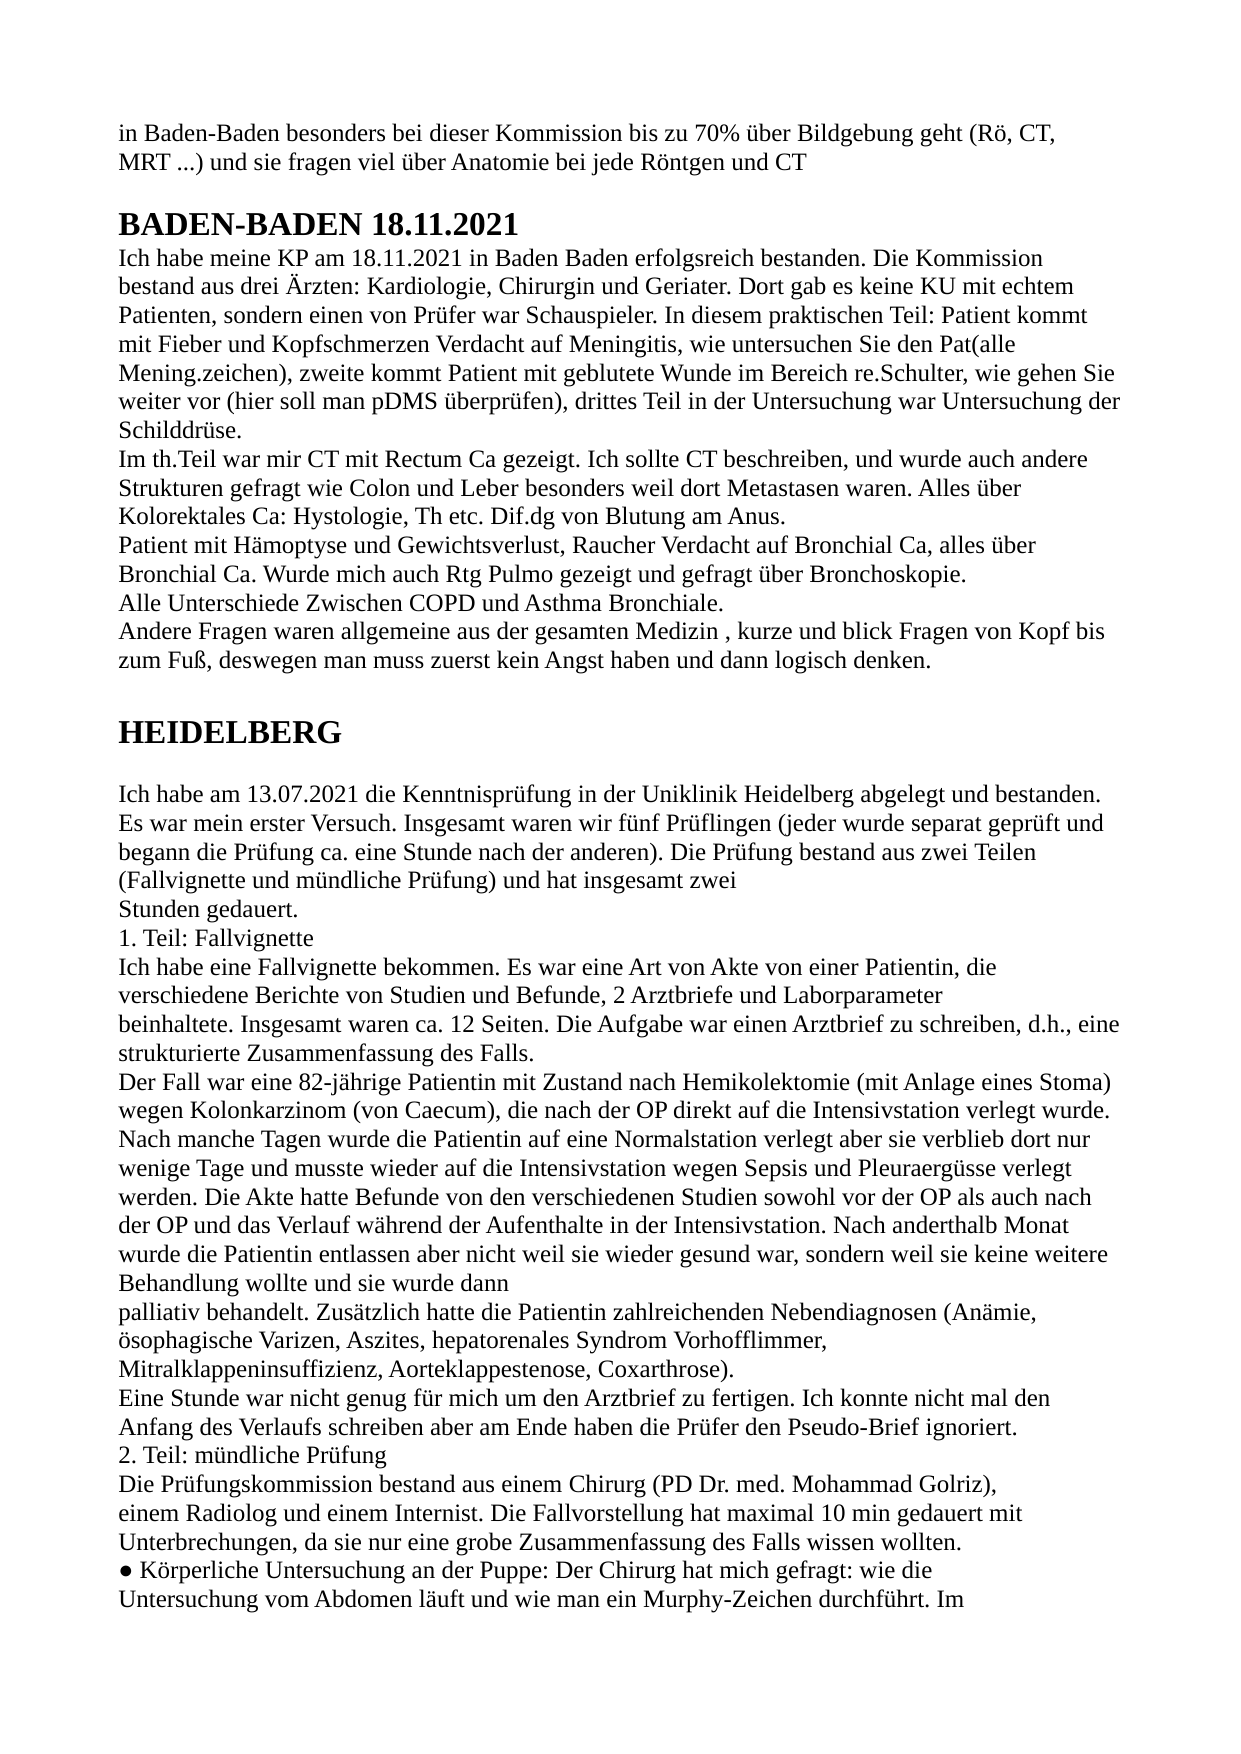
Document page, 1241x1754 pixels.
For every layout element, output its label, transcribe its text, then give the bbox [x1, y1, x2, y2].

text BADEN-BADEN 18.11.2021 [118, 204, 1122, 243]
text Im th.Teil war mir CT mit Rectum Ca gezeigt. Ich sollte CT beschreiben, und wurde auch andere Strukturen gefragt wie Colon und Leber besonders weil dort Metastasen waren. Alles über Kolorektales Ca: Hystologie, Th etc. Dif.dg von Blutung am Anus. [118, 444, 1122, 530]
text Patient mit Hämoptyse und Gewichtsverlust, Raucher Verdacht auf Bronchial Ca, alles über Bronchial Ca. Wurde mich auch Rtg Pulmo gezeigt und gefragt über Bronchoskopie. [118, 530, 1122, 588]
text Alle Unterschiede Zwischen COPD und Asthma Bronchiale. [118, 588, 1122, 616]
text Andere Fragen waren allgemeine aus der gesamten Medizin , kurze und blick Fragen von Kopf bis zum Fuß, deswegen man muss zuerst kein Angst haben und dann logisch denken. [118, 616, 1122, 674]
text in Baden-Baden besonders bei dieser Kommission bis zu 70% über Bildgebung geht (Rö, CT, MRT ...) und sie fragen viel über Anatomie bei jede Röntgen und CT [118, 118, 1122, 176]
text Ich habe meine KP am 18.11.2021 in Baden Baden erfolgsreich bestanden. Die Kommission bestand aus drei Ärzten: Kardiologie, Chirurgin und Geriater. Dort gab es keine KU mit echtem Patienten, sondern einen von Prüfer war Schauspieler. In diesem praktischen Teil: Patient kommt mit Fieber und Kopfschmerzen Verdacht auf Meningitis, wie untersuchen Sie den Pat(alle Mening.zeichen), zweite kommt Patient mit geblutete Wunde im Bereich re.Schulter, wie gehen Sie weiter vor (hier soll man pDMS überprüfen), drittes Teil in der Untersuchung war Untersuchung der Schilddrüse. [118, 243, 1122, 444]
text HEIDELBERG [118, 712, 1122, 751]
text Ich habe am 13.07.2021 die Kenntnisprüfung in der Uniklinik Heidelberg abgelegt und bestanden. Es war mein erster Versuch. Insgesamt waren wir fünf Prüflingen (jeder wurde separat geprüft und begann die Prüfung ca. eine Stunde nach der anderen). Die Prüfung bestand aus zwei Teilen (Fallvignette und mündliche Prüfung) und hat insgesamt zwei Stunden gedauert. 1. Teil: Fallvignette Ich habe eine Fallvignette bekommen. Es war eine Art von Akte von einer Patientin, die verschiedene Berichte von Studien und Befunde, 2 Arztbriefe und Laborparameter beinhaltete. Insgesamt waren ca. 12 Seiten. Die Aufgabe war einen Arztbrief zu schreiben, d.h., eine strukturierte Zusammenfassung des Falls. Der Fall war eine 82-jährige Patientin mit Zustand nach Hemikolektomie (mit Anlage eines Stoma) wegen Kolonkarzinom (von Caecum), die nach der OP direkt auf die Intensivstation verlegt wurde. Nach manche Tagen wurde die Patientin auf eine Normalstation verlegt aber sie verblieb dort nur wenige Tage und musste wieder auf die Intensivstation wegen Sepsis und Pleuraergüsse verlegt werden. Die Akte hatte Befunde von den verschiedenen Studien sowohl vor der OP als auch nach der OP und das Verlauf während der Aufenthalte in der Intensivstation. Nach anderthalb Monat wurde die Patientin entlassen aber nicht weil sie wieder gesund war, sondern weil sie keine weitere Behandlung wollte und sie wurde dann palliativ behandelt. Zusätzlich hatte die Patientin zahlreichenden Nebendiagnosen (Anämie, ösophagische Varizen, Aszites, hepatorenales Syndrom Vorhofflimmer, Mitralklappeninsuffizienz, Aorteklappestenose, Coxarthrose). Eine Stunde war nicht genug für mich um den Arztbrief zu fertigen. Ich konnte nicht mal den Anfang des Verlaufs schreiben aber am Ende haben die Prüfer den Pseudo-Brief ignoriert. 2. Teil: mündliche Prüfung Die Prüfungskommission bestand aus einem Chirurg (PD Dr. med. Mohammad Golriz), einem Radiolog und einem Internist. Die Fallvorstellung hat maximal 10 min gedauert mit Unterbrechungen, da sie nur eine grobe Zusammenfassung des Falls wissen wollten. ● Körperliche Untersuchung an der Puppe: Der Chirurg hat mich gefragt: wie die Untersuchung vom Abdomen läuft und wie man ein Murphy-Zeichen durchführt. Im [118, 779, 1122, 1613]
